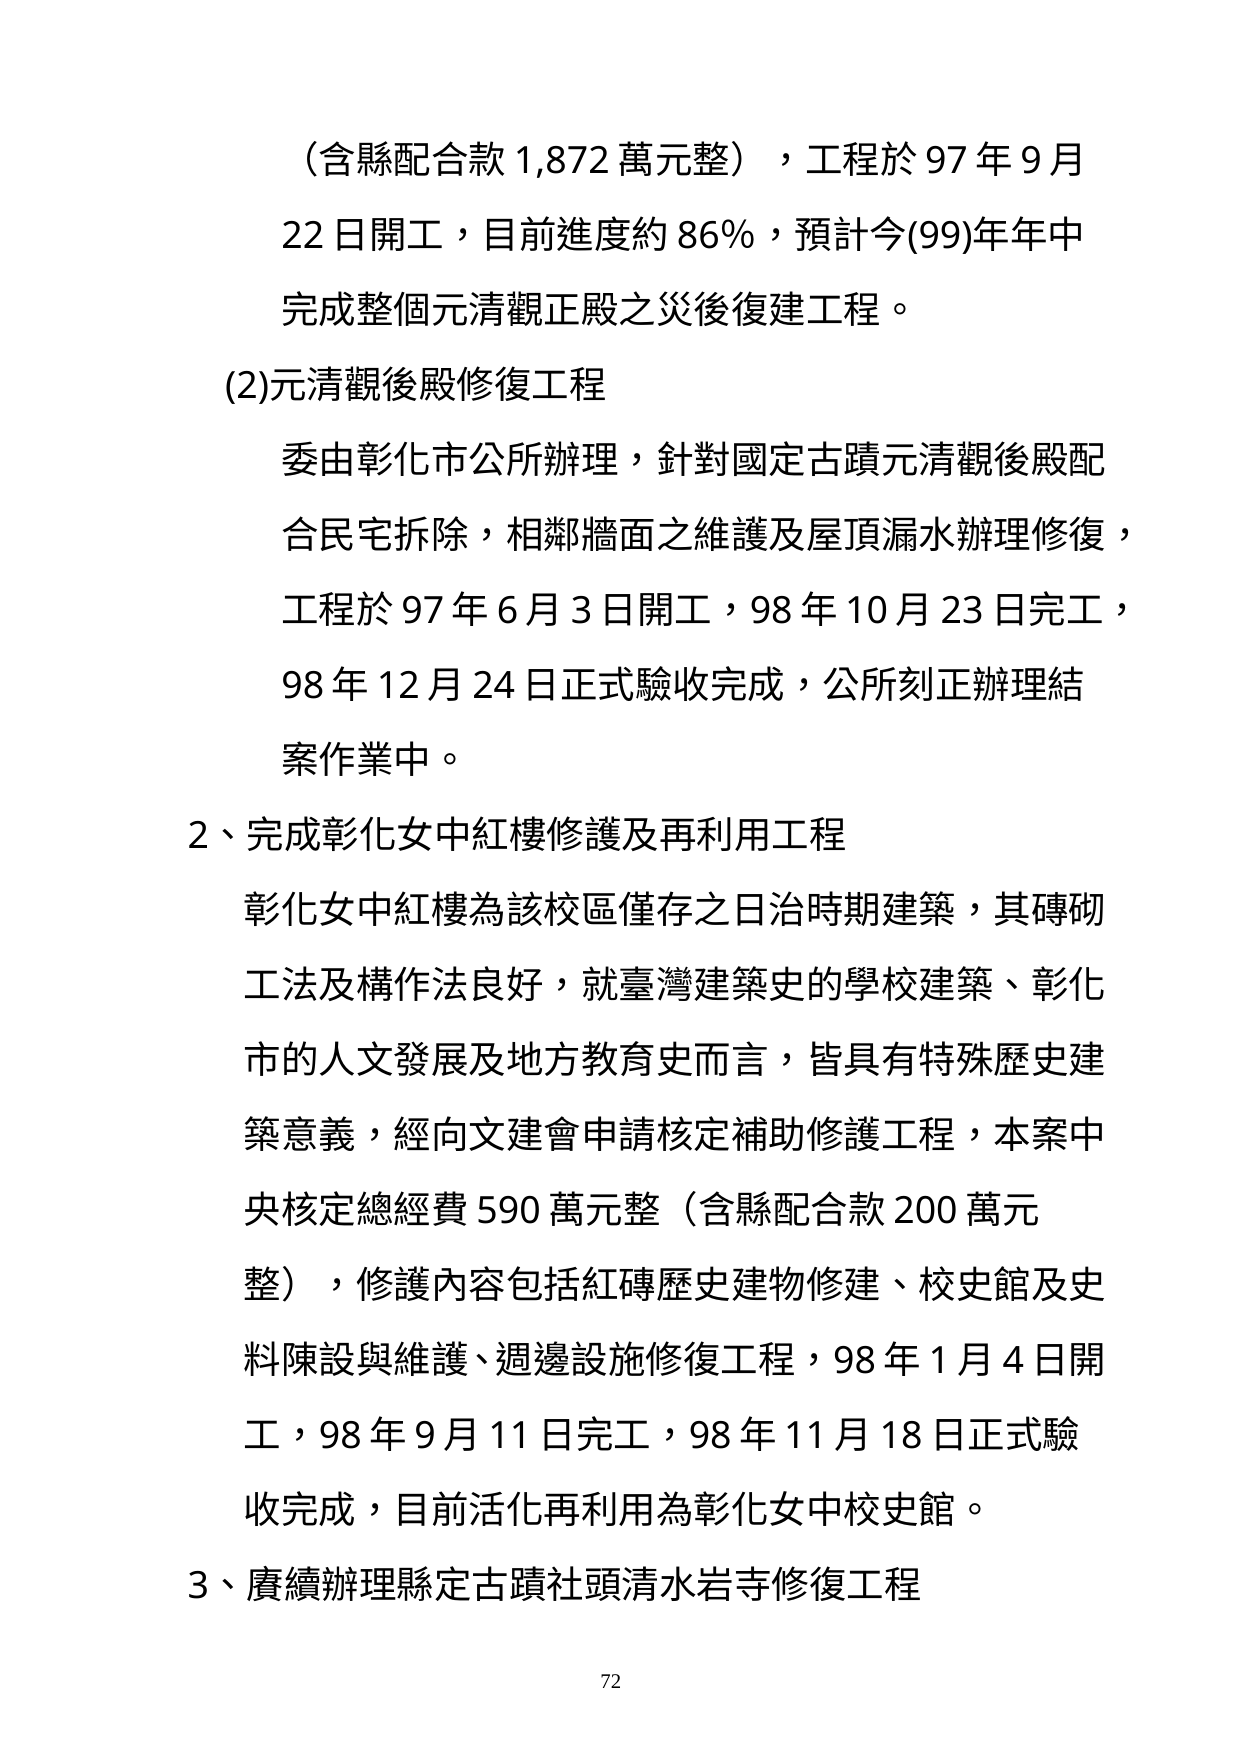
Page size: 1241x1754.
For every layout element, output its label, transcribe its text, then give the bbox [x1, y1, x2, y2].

text 3、賡續辦理縣定古蹟社頭清水岩寺修復工程 [169, 1545, 1106, 1620]
text （含縣配合款1,872萬元整），工程於97年9月22日開工，目前進度約86％，預計今(99)年年中完成整個元清觀正殿之災後復建工程。 [281, 120, 1106, 345]
text 彰化女中紅樓為該校區僅存之日治時期建築，其磚砌工法及構作法良好，就臺灣建築史的學校建築、彰化市的人文發展及地方教育史而言，皆具有特殊歷史建築意義，經向文建會申請核定補助修護工程，本案中央核定總經費590萬元整（含縣配合款200萬元整），修護內容包括紅磚歷史建物修建、校史館及史料陳設與維護、週邊設施修復工程，98年1月4日開工，98年9月11日完工，98年11月18日正式驗收完成，目前活化再利用為彰化女中校史館。 [244, 870, 1106, 1545]
text (2)元清觀後殿修復工程 [225, 345, 1106, 420]
text 委由彰化市公所辦理，針對國定古蹟元清觀後殿配合民宅拆除，相鄰牆面之維護及屋頂漏水辦理修復，工程於97年6月3日開工，98年10月23日完工，98年12月24日正式驗收完成，公所刻正辦理結案作業中。 [281, 420, 1106, 795]
text 2、完成彰化女中紅樓修護及再利用工程 [187, 795, 1106, 870]
